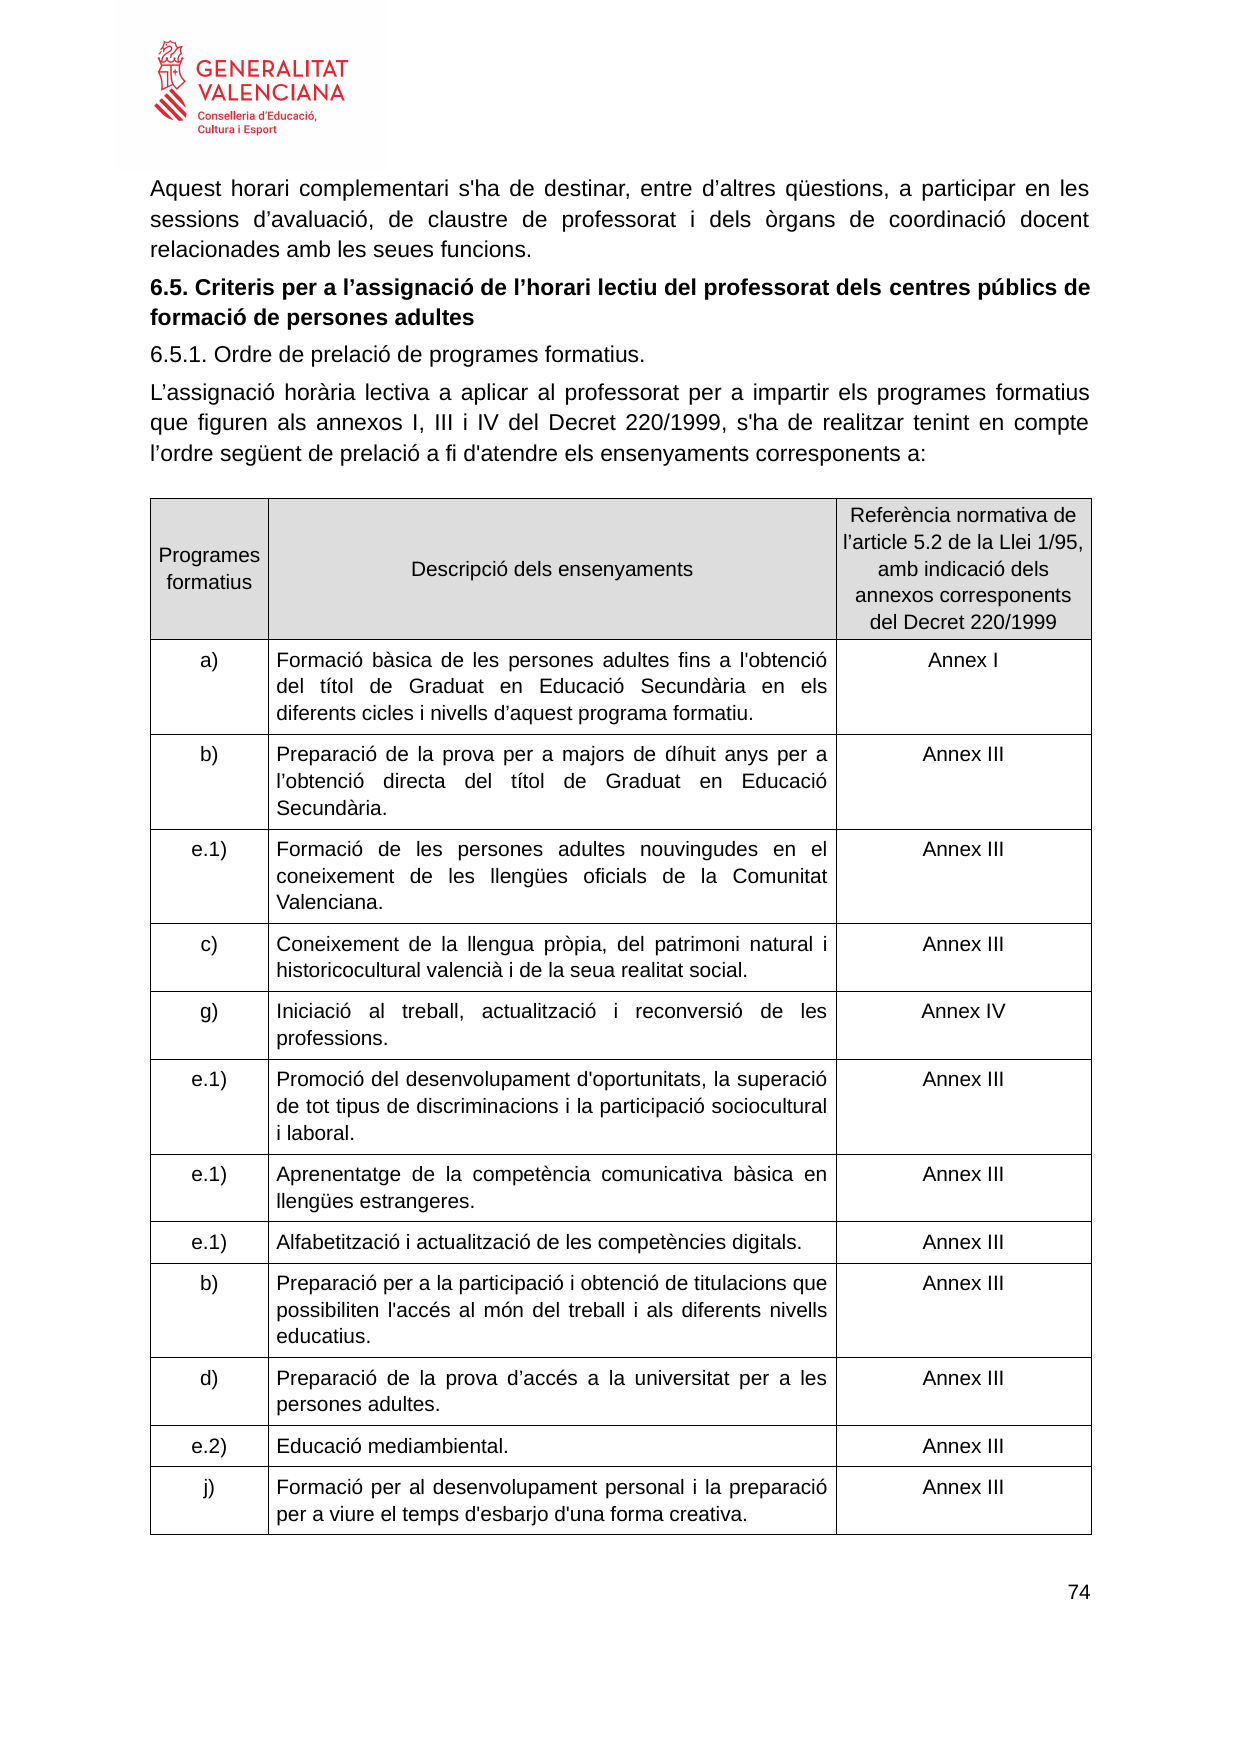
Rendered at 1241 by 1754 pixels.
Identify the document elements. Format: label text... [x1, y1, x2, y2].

table_cell Annex III [837, 830, 1091, 923]
table_cell Alfabetització i actualització de les competències digitals. [269, 1222, 836, 1263]
table_cell b) [151, 735, 268, 828]
table_cell Iniciació al treball, actualització i reconversió de les professions. [269, 992, 836, 1059]
table_cell Educació mediambiental. [269, 1426, 836, 1466]
table_cell b) [151, 1264, 268, 1357]
table_cell e.1) [151, 830, 268, 923]
table_cell e.1) [151, 1155, 268, 1221]
table_cell j) [151, 1467, 268, 1534]
table_cell e.2) [151, 1426, 268, 1466]
table_cell c) [151, 924, 268, 991]
table_cell Annex III [837, 1155, 1091, 1221]
table_header Descripció dels ensenyaments [269, 499, 836, 639]
table_cell Formació bàsica de les persones adultes fins a l'obtenció del títol de Graduat en Educació Secundària en els diferents cicles i nivells d’aquest programa formatiu. [269, 640, 836, 734]
table_cell e.1) [151, 1060, 268, 1153]
table_cell Annex III [837, 1222, 1091, 1263]
table_cell Preparació de la prova d’accés a la universitat per a les persones adultes. [269, 1358, 836, 1425]
text Aquest horari complementari s'ha de destinar, entre d’altres qüestions, a participar en les sessions d’avaluació, de claustre de professorat i dels òrgans de coordinació docent relacionades amb les seues funcions. [150, 176, 1091, 263]
table_cell Formació per al desenvolupament personal i la preparació per a viure el temps d'esbarjo d'una forma creativa. [269, 1467, 836, 1534]
table_cell Annex III [837, 1060, 1091, 1153]
table_cell Formació de les persones adultes nouvingudes en el coneixement de les llengües oficials de la Comunitat Valenciana. [269, 830, 836, 923]
table_cell Annex III [837, 924, 1091, 991]
table_cell Annex I [837, 640, 1091, 734]
table_cell g) [151, 992, 268, 1059]
text 6.5.1. Ordre de prelació de programes formatius. [150, 342, 1091, 368]
table_cell Preparació de la prova per a majors de díhuit anys per a l’obtenció directa del títol de Graduat en Educació Secundària. [269, 735, 836, 828]
table_cell e.1) [151, 1222, 268, 1263]
table_cell Annex III [837, 735, 1091, 828]
table_cell Annex III [837, 1467, 1091, 1534]
text L’assignació horària lectiva a aplicar al professorat per a impartir els programes formatius que figuren als annexos I, III i IV del Decret 220/1999, s'ha de realitzar tenint en compte l’ordre següent de prelació a fi d'atendre els ensenyaments corresponents a: [150, 379, 1091, 466]
table_cell Promoció del desenvolupament d'oportunitats, la superació de tot tipus de discriminacions i la participació sociocultural i laboral. [269, 1060, 836, 1153]
picture [114, 0, 388, 172]
table_cell Annex III [837, 1358, 1091, 1425]
table_header Referència normativa de l’article 5.2 de la Llei 1/95, amb indicació dels annexos corresponents del Decret 220/1999 [837, 499, 1091, 639]
table_cell Coneixement de la llengua pròpia, del patrimoni natural i historicocultural valencià i de la seua realitat social. [269, 924, 836, 991]
table_cell a) [151, 640, 268, 734]
table_cell Aprenentatge de la competència comunicativa bàsica en llengües estrangeres. [269, 1155, 836, 1221]
table_header Programes formatius [151, 499, 268, 639]
table_cell d) [151, 1358, 268, 1425]
table_cell Annex IV [837, 992, 1091, 1059]
table_cell Annex III [837, 1264, 1091, 1357]
table_cell Annex III [837, 1426, 1091, 1466]
text 6.5. Criteris per a l’assignació de l’horari lectiu del professorat dels centres públics de formació de persones adultes [150, 274, 1091, 331]
table_cell Preparació per a la participació i obtenció de titulacions que possibiliten l'accés al món del treball i als diferents nivells educatius. [269, 1264, 836, 1357]
